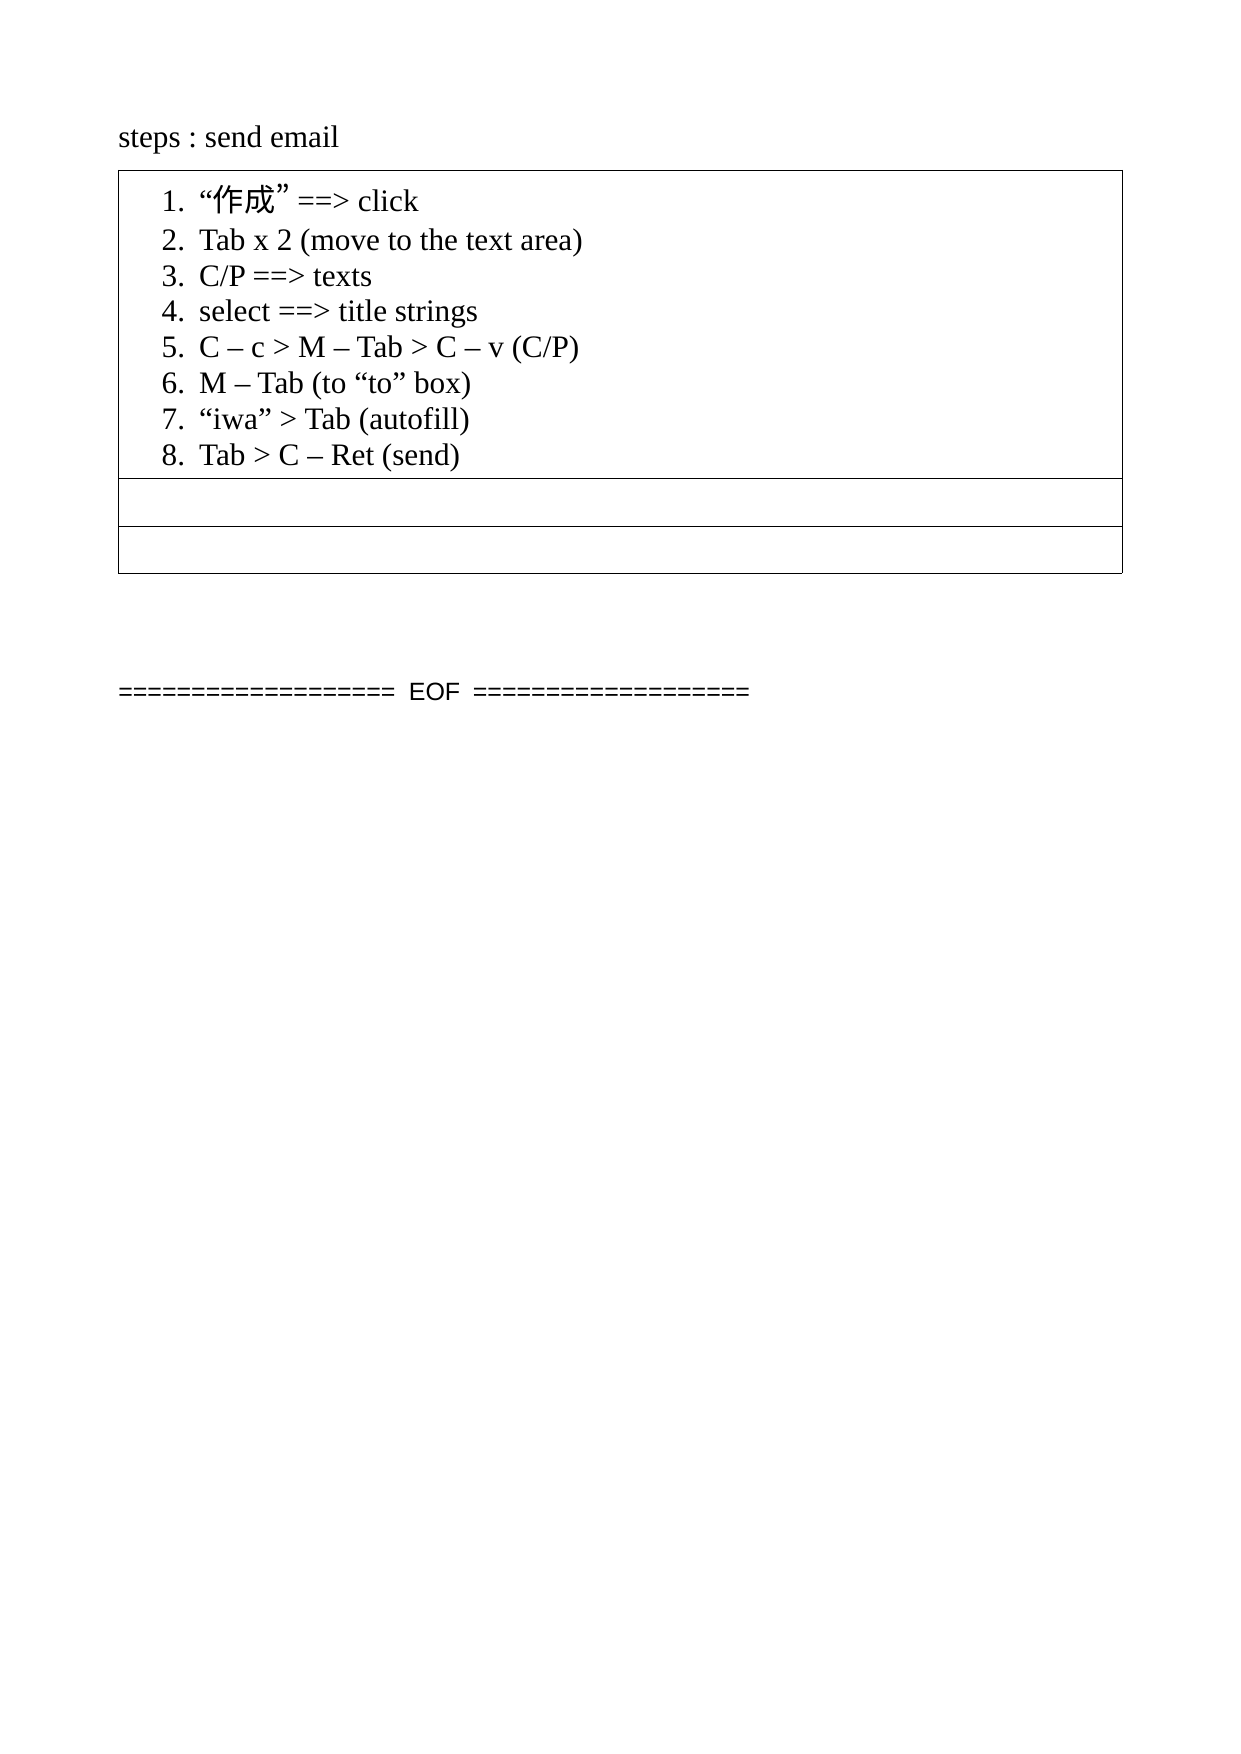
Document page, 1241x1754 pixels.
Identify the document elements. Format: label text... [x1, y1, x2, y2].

table_header “作成” ==> click Tab x 2 (move to the text area) C/P ==> texts select ==> title strings C – c > M – Tab > C – v (C/P) M – Tab (to “to” box) “iwa” > Tab (autofill) Tab > C – Ret (send) [119, 171, 1122, 478]
table_cell [119, 527, 1122, 573]
table_cell [119, 479, 1122, 526]
text steps : send email [118, 118, 1122, 154]
text =================== EOF =================== [118, 677, 1122, 705]
